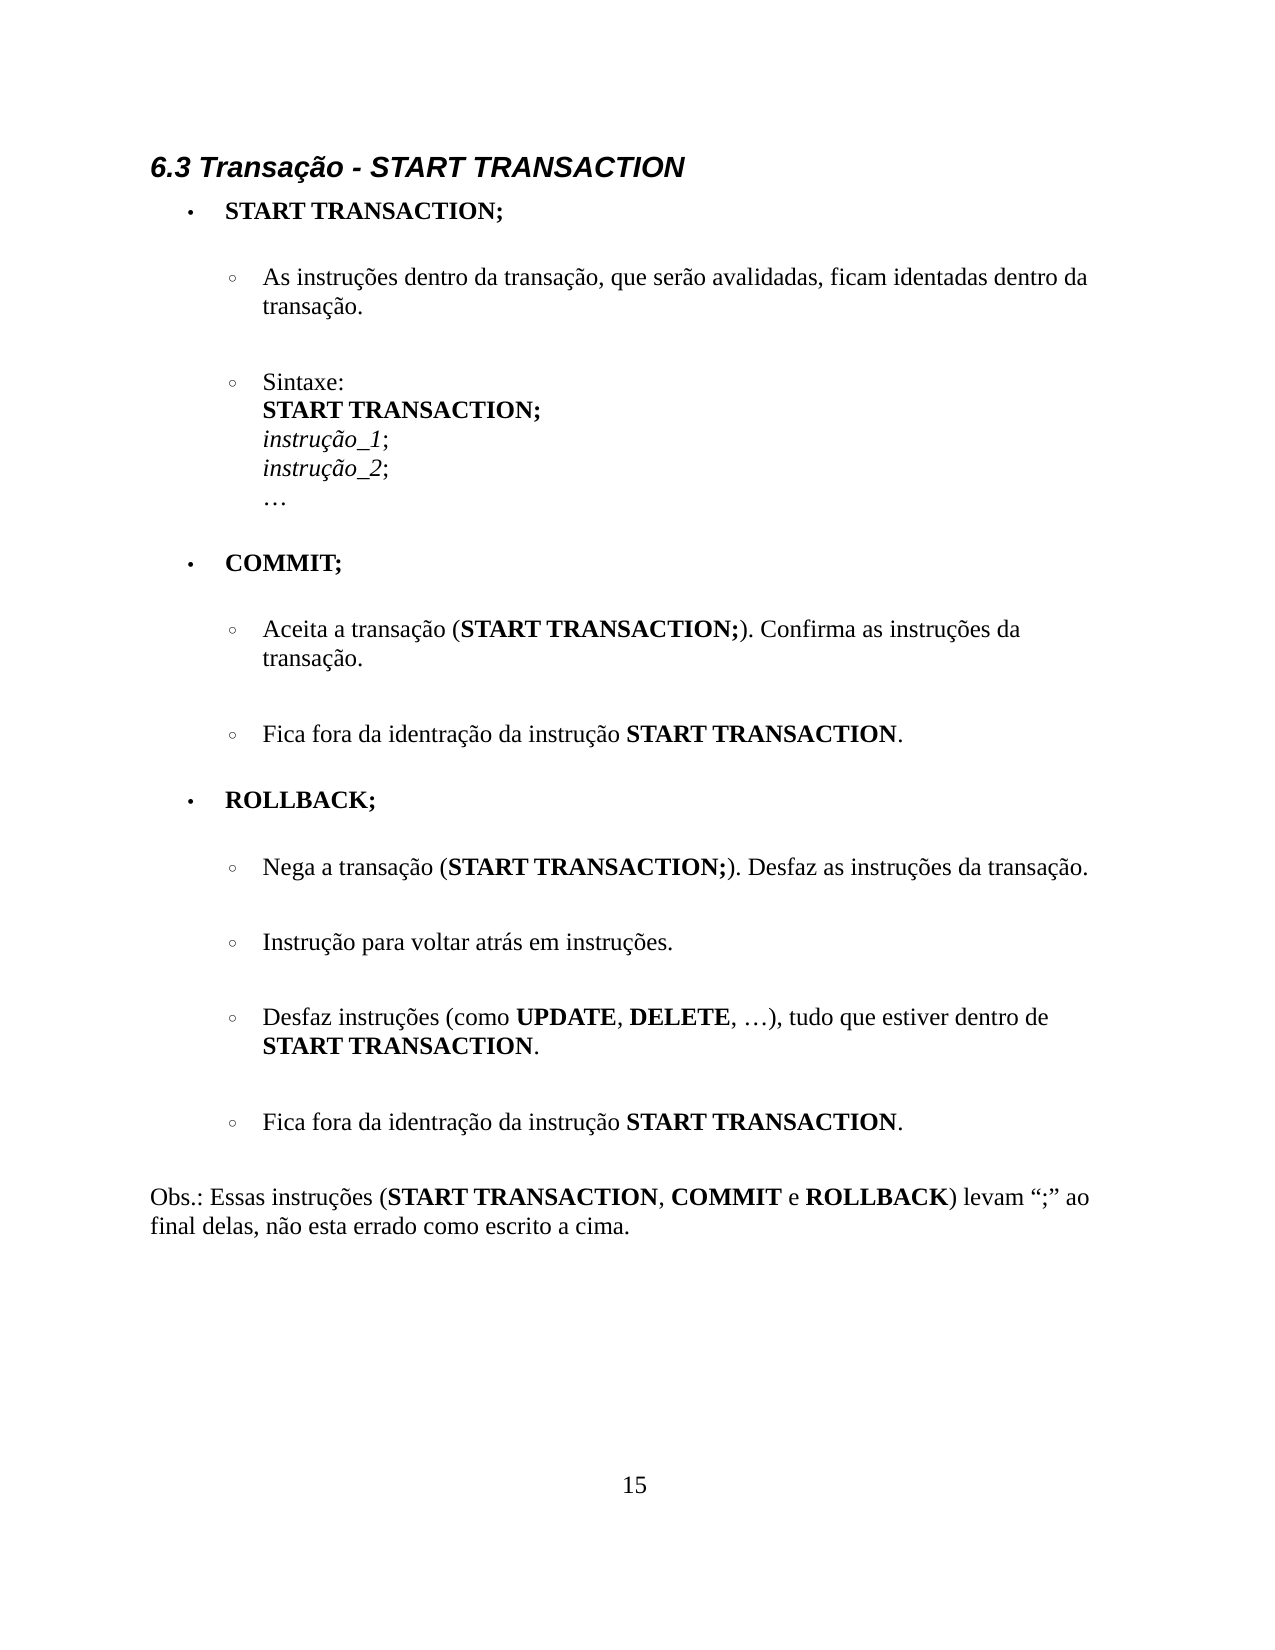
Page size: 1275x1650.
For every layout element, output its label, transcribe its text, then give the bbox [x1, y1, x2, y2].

subtitle 6.3 Transação - START TRANSACTION [150, 150, 1125, 183]
list Nega a transação (START TRANSACTION;). Desfaz as instruções da transação. [225, 852, 1125, 909]
list Instrução para voltar atrás em instruções. [225, 927, 1125, 984]
list Fica fora da identração da instrução START TRANSACTION. [225, 719, 1125, 776]
list Sintaxe: START TRANSACTION; instrução_1; instrução_2; … [225, 367, 1125, 539]
text Obs.: Essas instruções (START TRANSACTION, COMMIT e ROLLBACK) levam “;” ao final delas, não esta errado como escrito a cima. [150, 1182, 1125, 1268]
list COMMIT; [187, 548, 1125, 606]
list START TRANSACTION; [187, 196, 1125, 253]
list Fica fora da identração da instrução START TRANSACTION. [225, 1107, 1125, 1164]
list Desfaz instruções (como UPDATE, DELETE, …), tudo que estiver dentro de START TRANSACTION. [225, 1002, 1125, 1089]
list As instruções dentro da transação, que serão avalidadas, ficam identadas dentro da transação. [225, 262, 1125, 349]
list ROLLBACK; [187, 785, 1125, 843]
list Aceita a transação (START TRANSACTION;). Confirma as instruções da transação. [225, 614, 1125, 701]
